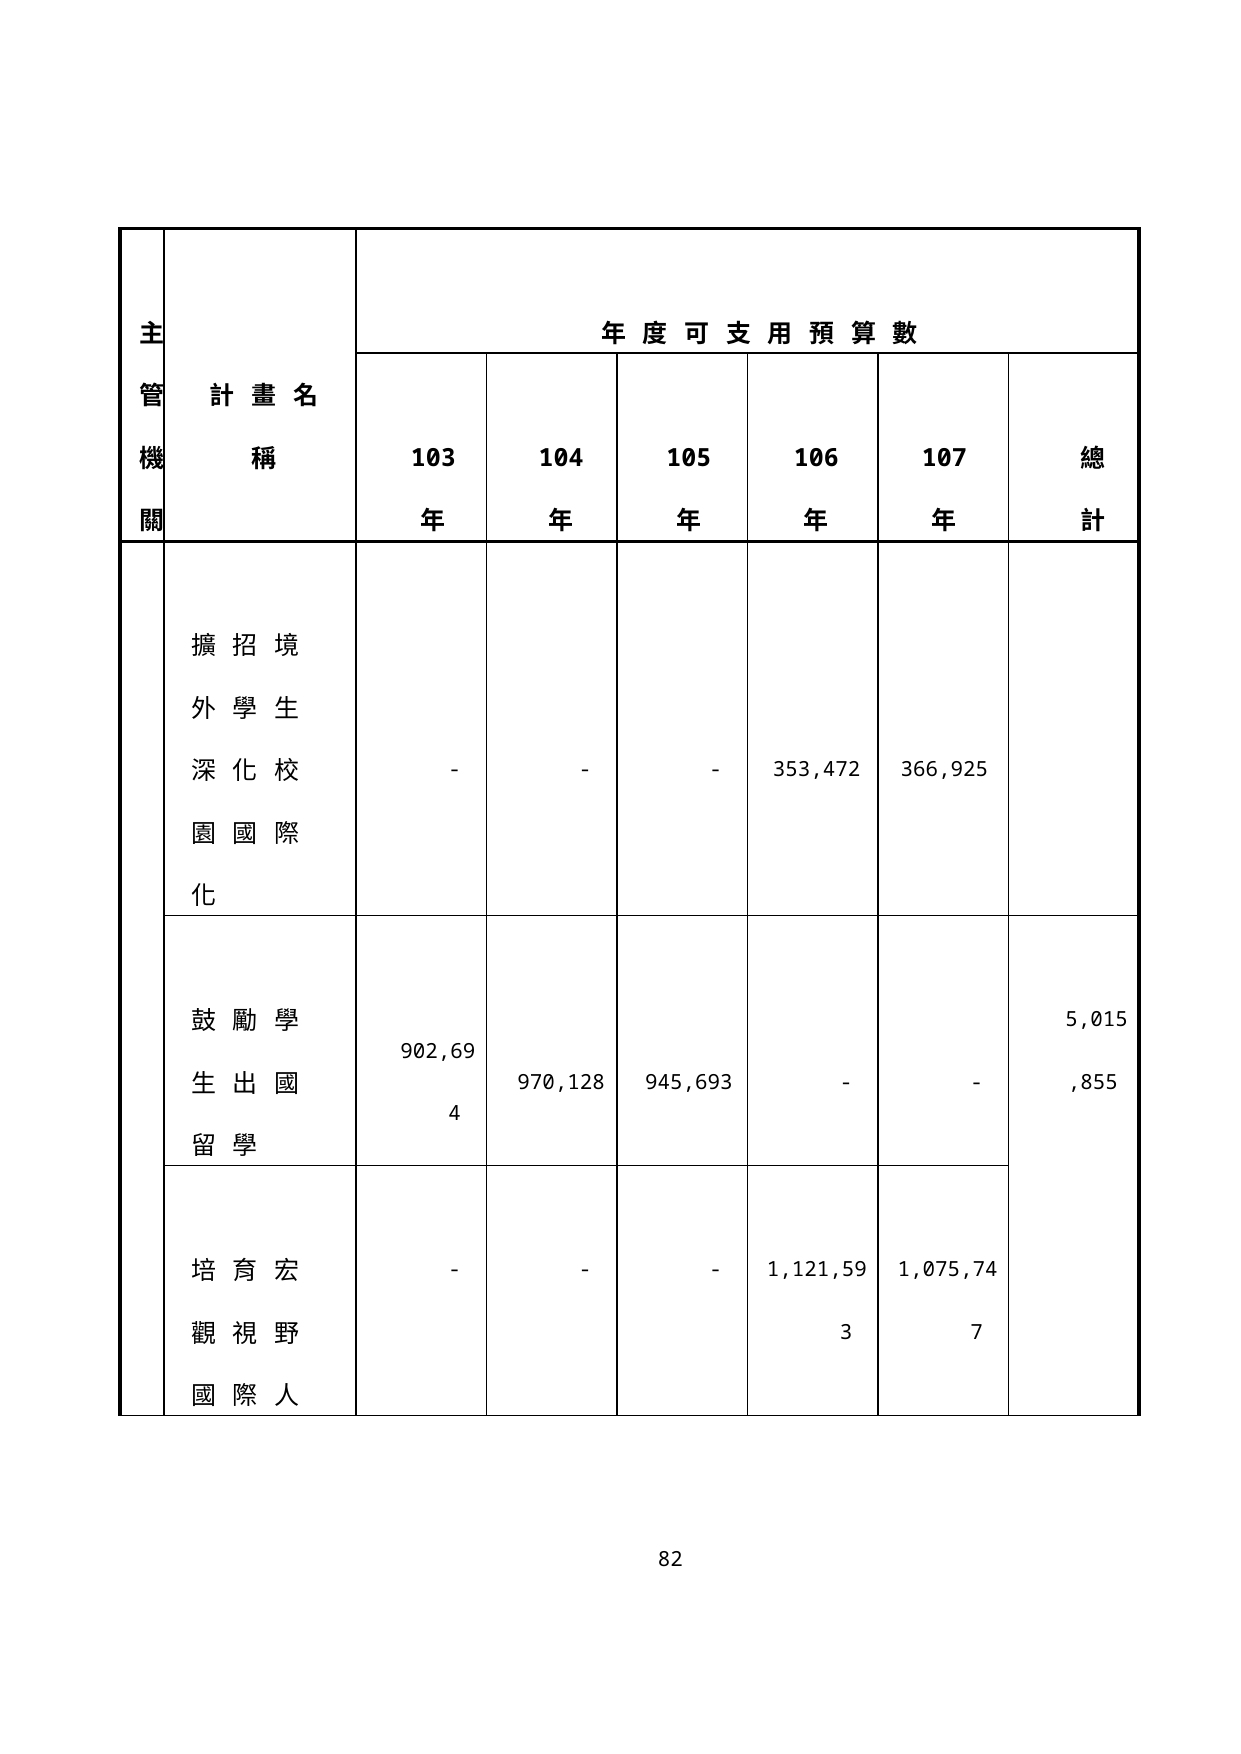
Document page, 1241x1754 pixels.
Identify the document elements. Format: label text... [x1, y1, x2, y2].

table_cell 105年 [618, 354, 747, 540]
table_cell 902,694 [357, 916, 486, 1165]
table_cell 總計 [1009, 354, 1137, 540]
table_cell - [487, 1166, 616, 1415]
table_cell - [879, 916, 1008, 1165]
table_cell 鼓勵學生出國留學 [165, 916, 355, 1165]
table_cell 106年 [748, 354, 877, 540]
table_cell 擴招境外學生深化校園國際化 [165, 543, 355, 915]
table_cell 103年 [357, 354, 486, 540]
table_cell 970,128 [487, 916, 616, 1165]
table_cell 945,693 [618, 916, 747, 1165]
table_cell - [357, 1166, 486, 1415]
table_cell 1,075,747 [879, 1166, 1008, 1415]
table_cell 366,925 [879, 543, 1008, 915]
table_cell - [487, 543, 616, 915]
table_cell [1009, 543, 1137, 915]
table_cell [122, 543, 163, 1415]
table_cell - [618, 543, 747, 915]
table_header 計畫名稱 [165, 230, 355, 540]
table_cell - [748, 916, 877, 1165]
table_cell - [357, 543, 486, 915]
table_cell 1,121,593 [748, 1166, 877, 1415]
table_cell 104年 [487, 354, 616, 540]
table_header 主管機關 [122, 230, 163, 540]
table_cell - [618, 1166, 747, 1415]
table_header 年度可支用預算數 [357, 230, 1137, 352]
table_cell 107年 [879, 354, 1008, 540]
table_cell 培育宏觀視野國際人 [165, 1166, 355, 1415]
table_cell 353,472 [748, 543, 877, 915]
table_cell 5,015,855 [1009, 916, 1137, 1415]
